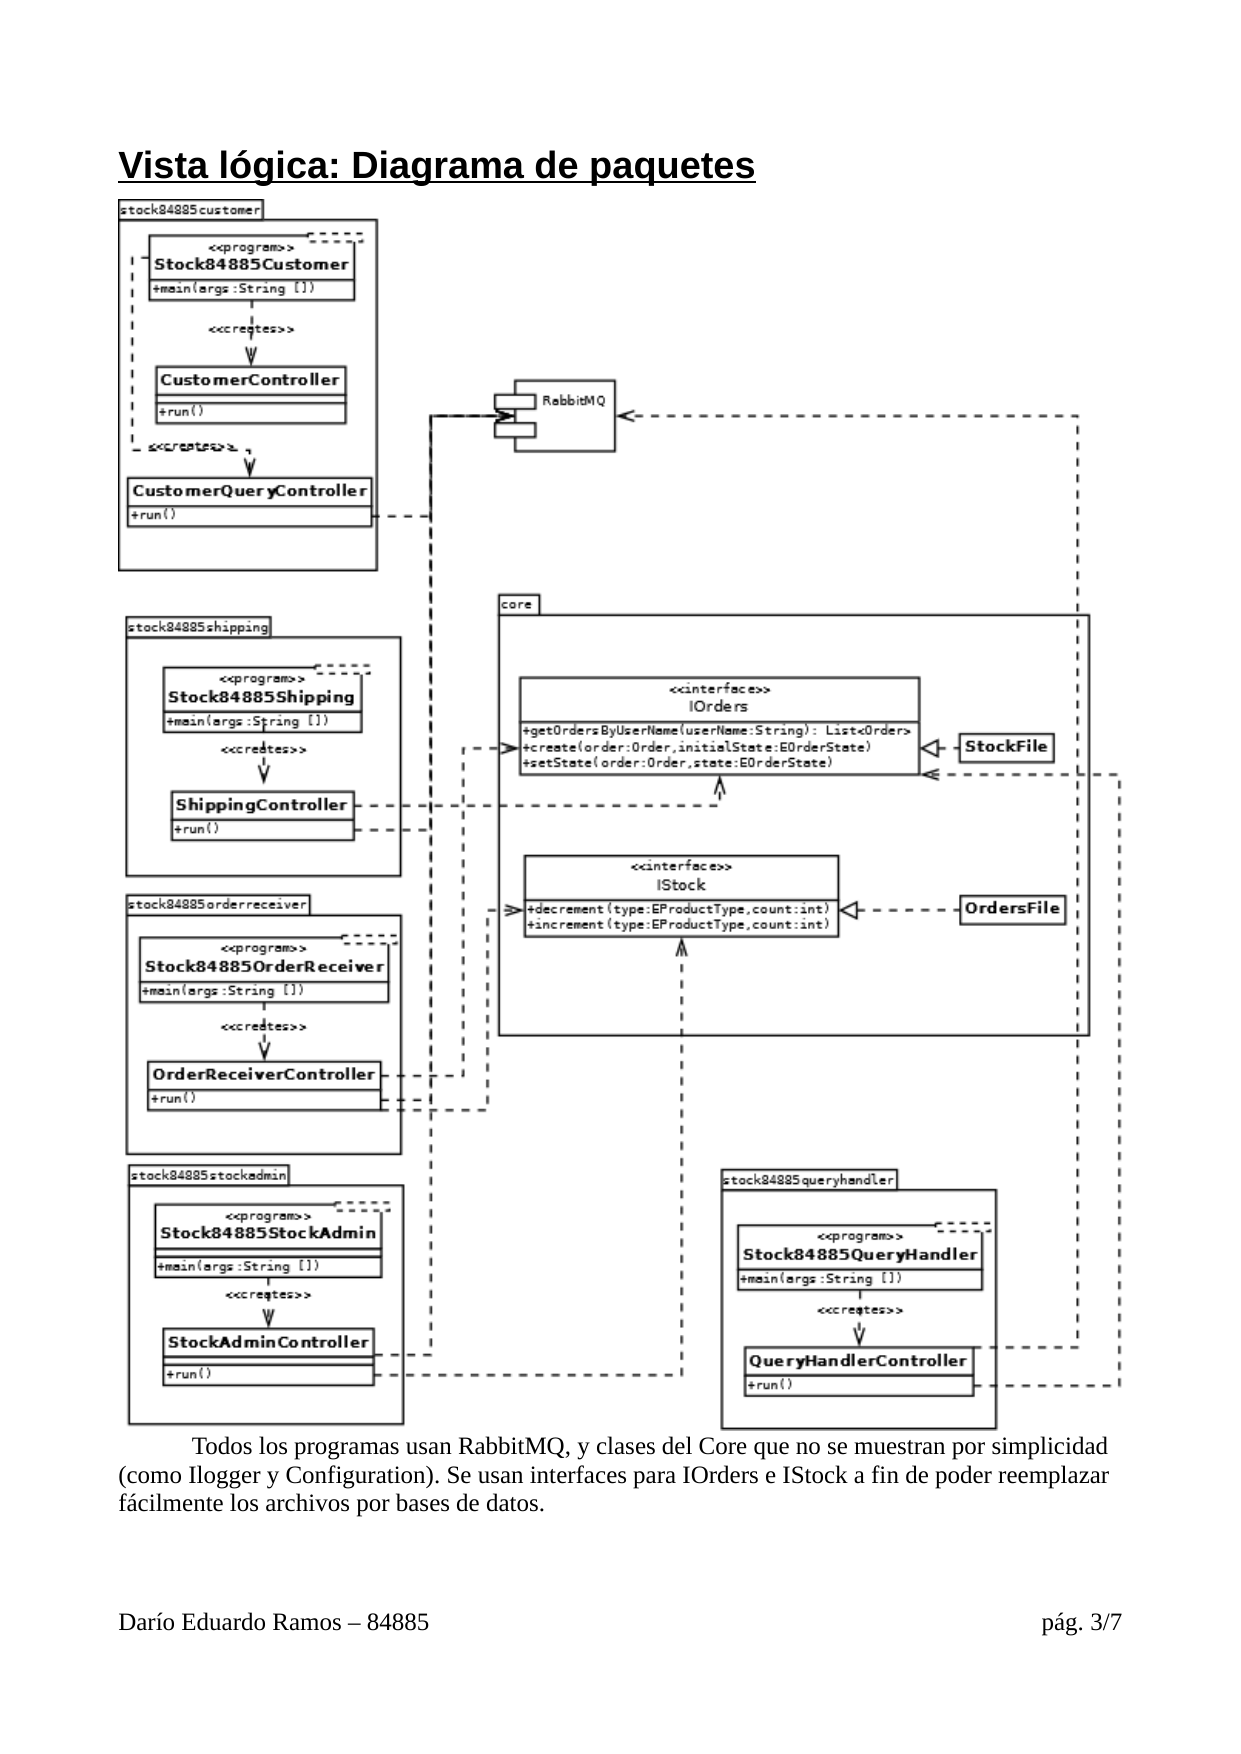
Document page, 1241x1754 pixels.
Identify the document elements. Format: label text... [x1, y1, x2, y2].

picture [118, 199, 1123, 1431]
subtitle Vista lógica: Diagrama de paquetes [118, 143, 1122, 187]
text Todos los programas usan RabbitMQ, y clases del Core que no se muestran por simplicidad (como Ilogger y Configuration). Se usan interfaces para IOrders e IStock a fin de poder reemplazar fácilmente los archivos por bases de datos. [118, 1431, 1122, 1517]
